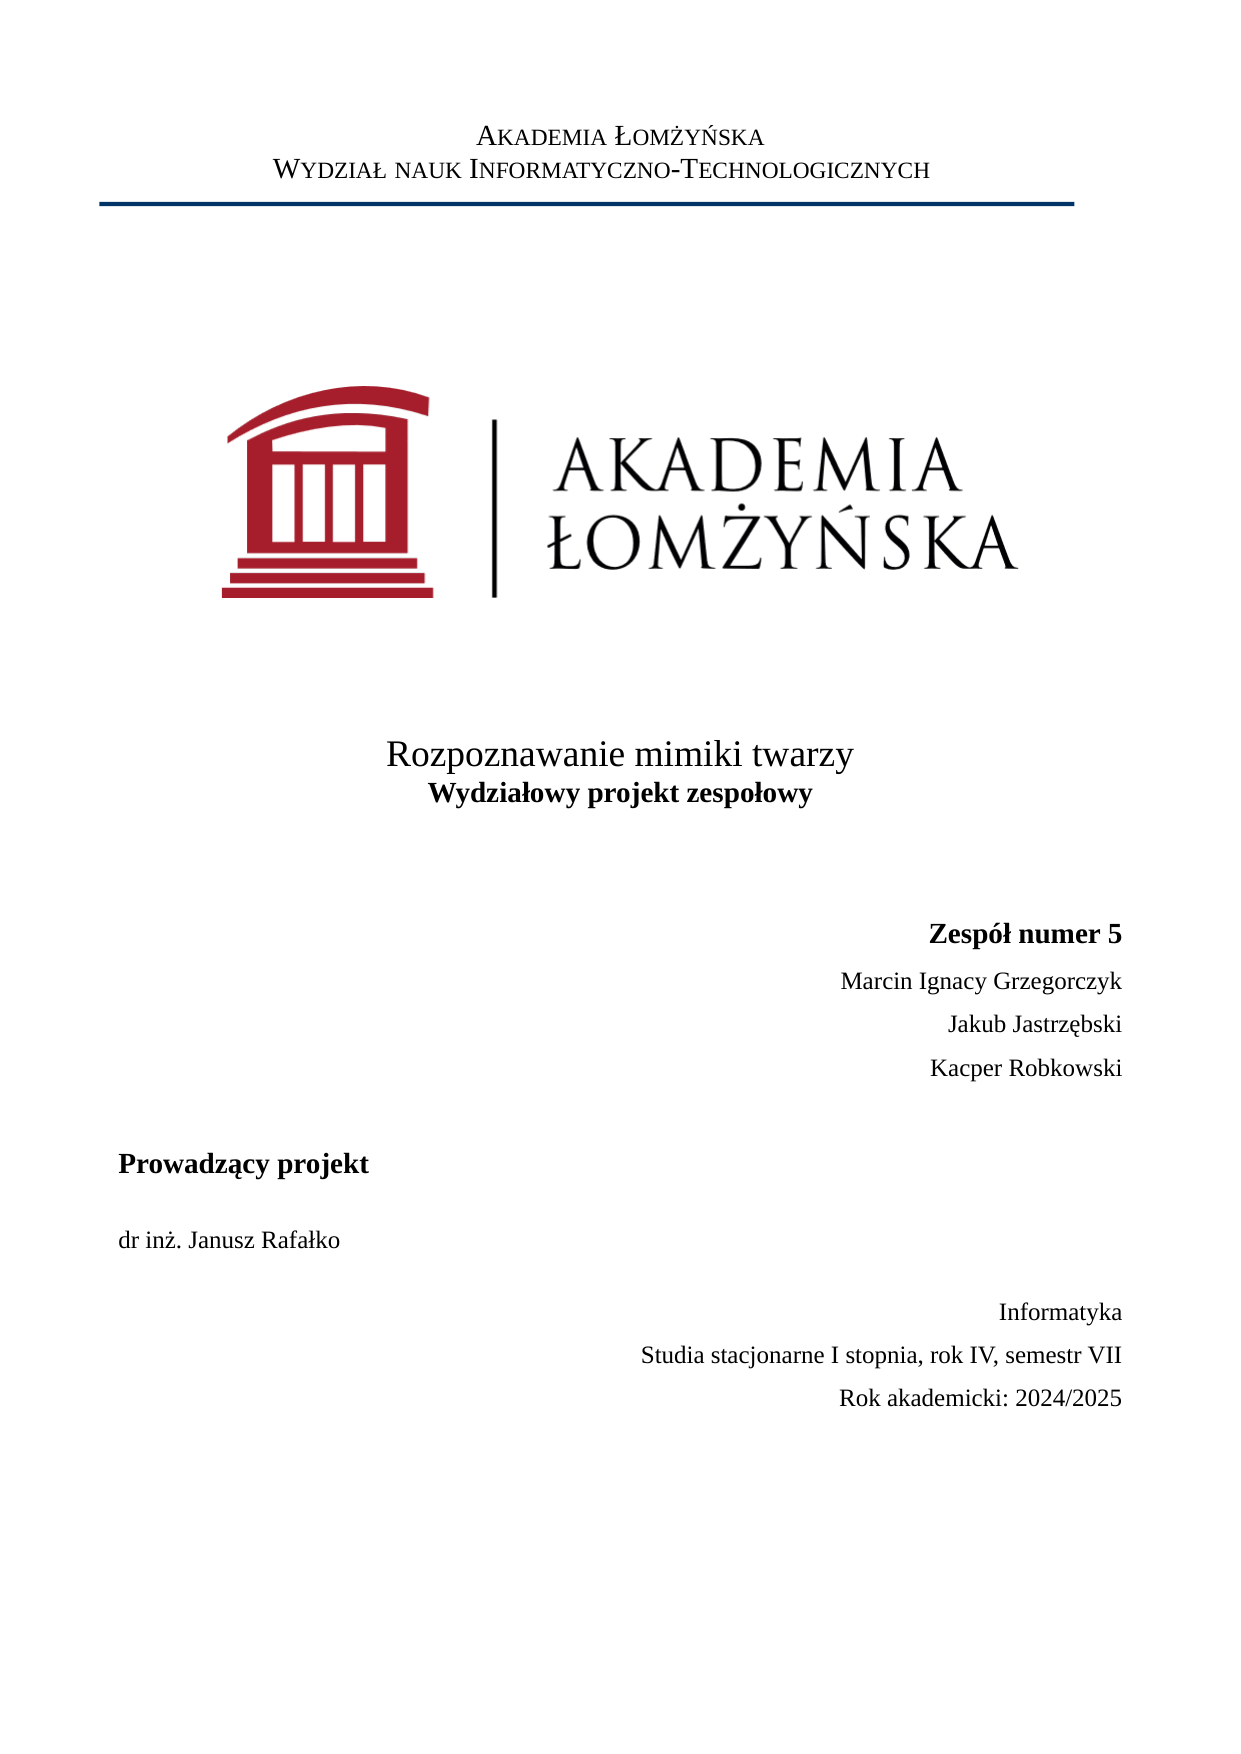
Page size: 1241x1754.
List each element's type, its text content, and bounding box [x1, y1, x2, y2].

text Wydziałowy projekt zespołowy [118, 775, 1122, 808]
text Studia stacjonarne I stopnia, rok IV, semestr VII [118, 1340, 1122, 1369]
text Rozpoznawanie mimiki twarzy [118, 732, 1122, 775]
text Zespół numer 5 [118, 916, 1122, 950]
text Jakub Jastrzębski [118, 1009, 1122, 1038]
text Kacper Robkowski [118, 1053, 1122, 1081]
text Informatyka [118, 1297, 1122, 1326]
picture [221, 386, 1019, 598]
text Marcin Ignacy Grzegorczyk [118, 966, 1122, 995]
text Rok akademicki: 2024/2025 [118, 1383, 1122, 1412]
text Akademia Łomżyńska [118, 118, 1122, 152]
text dr inż. Janusz Rafałko [118, 1196, 1122, 1254]
text Wydział nauk Informatyczno-Technologicznych [118, 152, 1084, 185]
text Prowadzący projekt [118, 1146, 1122, 1180]
